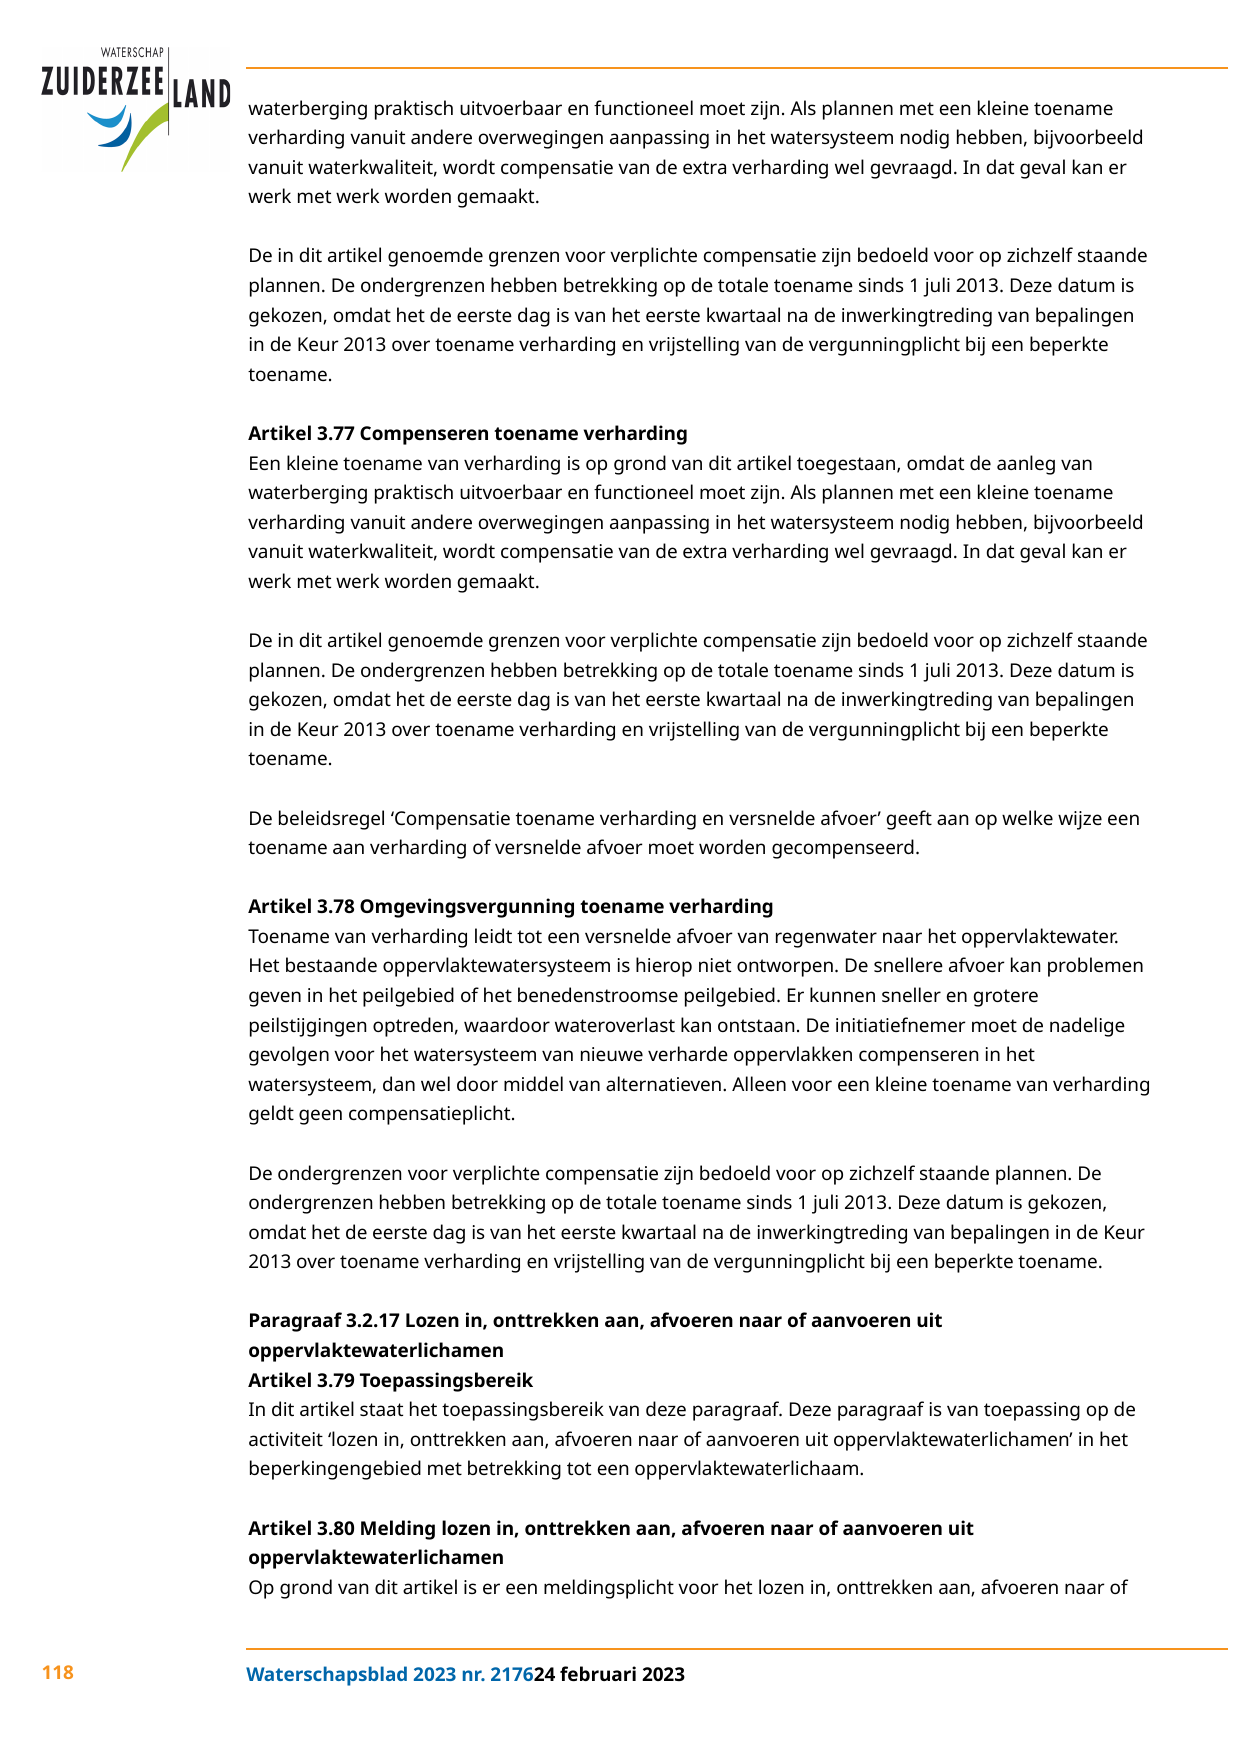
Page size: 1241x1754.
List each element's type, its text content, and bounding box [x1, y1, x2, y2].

text In dit artikel staat het toepassingsbereik van deze paragraaf. Deze paragraaf is van toepassing op de activiteit ‘lozen in, onttrekken aan, afvoeren naar of aanvoeren uit oppervlaktewaterlichamen’ in het beperkingengebied met betrekking tot een oppervlaktewaterlichaam. [248, 1396, 1152, 1481]
text De in dit artikel genoemde grenzen voor verplichte compensatie zijn bedoeld voor op zichzelf staande plannen. De ondergrenzen hebben betrekking op de totale toename sinds 1 juli 2013. Deze datum is gekozen, omdat het de eerste dag is van het eerste kwartaal na de inwerkingtreding van bepalingen in de Keur 2013 over toename verharding en vrijstelling van de vergunningplicht bij een beperkte toename. [248, 627, 1152, 771]
text Paragraaf 3.2.17 Lozen in, onttrekken aan, afvoeren naar of aanvoeren uit oppervlaktewaterlichamen [248, 1308, 1152, 1363]
text Artikel 3.77 Compenseren toename verharding [248, 420, 1152, 446]
text De ondergrenzen voor verplichte compensatie zijn bedoeld voor op zichzelf staande plannen. De ondergrenzen hebben betrekking op de totale toename sinds 1 juli 2013. Deze datum is gekozen, omdat het de eerste dag is van het eerste kwartaal na de inwerkingtreding van bepalingen in de Keur 2013 over toename verharding en vrijstelling van de vergunningplicht bij een beperkte toename. [248, 1160, 1152, 1274]
picture [41, 47, 231, 172]
text waterberging praktisch uitvoerbaar en functioneel moet zijn. Als plannen met een kleine toename verharding vanuit andere overwegingen aanpassing in het watersysteem nodig hebben, bijvoorbeeld vanuit waterkwaliteit, wordt compensatie van de extra verharding wel gevraagd. In dat geval kan er werk met werk worden gemaakt. [248, 95, 1152, 209]
text Artikel 3.78 Omgevingsvergunning toename verharding [248, 893, 1152, 919]
text Artikel 3.80 Melding lozen in, onttrekken aan, afvoeren naar of aanvoeren uit oppervlaktewaterlichamen [248, 1515, 1152, 1570]
text De beleidsregel ‘Compensatie toename verharding en versnelde afvoer’ geeft aan op welke wijze een toename aan verharding of versnelde afvoer moet worden gecompenseerd. [248, 805, 1152, 860]
text De in dit artikel genoemde grenzen voor verplichte compensatie zijn bedoeld voor op zichzelf staande plannen. De ondergrenzen hebben betrekking op de totale toename sinds 1 juli 2013. Deze datum is gekozen, omdat het de eerste dag is van het eerste kwartaal na de inwerkingtreding van bepalingen in de Keur 2013 over toename verharding en vrijstelling van de vergunningplicht bij een beperkte toename. [248, 243, 1152, 387]
text Op grond van dit artikel is er een meldingsplicht voor het lozen in, onttrekken aan, afvoeren naar of [248, 1574, 1152, 1600]
text Artikel 3.79 Toepassingsbereik [248, 1367, 1152, 1393]
text Een kleine toename van verharding is op grond van dit artikel toegestaan, omdat de aanleg van waterberging praktisch uitvoerbaar en functioneel moet zijn. Als plannen met een kleine toename verharding vanuit andere overwegingen aanpassing in het watersysteem nodig hebben, bijvoorbeeld vanuit waterkwaliteit, wordt compensatie van de extra verharding wel gevraagd. In dat geval kan er werk met werk worden gemaakt. [248, 450, 1152, 594]
text Toename van verharding leidt tot een versnelde afvoer van regenwater naar het oppervlaktewater. Het bestaande oppervlaktewatersysteem is hierop niet ontworpen. De snellere afvoer kan problemen geven in het peilgebied of het benedenstroomse peilgebied. Er kunnen sneller en grotere peilstijgingen optreden, waardoor wateroverlast kan ontstaan. De initiatiefnemer moet de nadelige gevolgen voor het watersysteem van nieuwe verharde oppervlakken compenseren in het watersysteem, dan wel door middel van alternatieven. Alleen voor een kleine toename van verharding geldt geen compensatieplicht. [248, 923, 1152, 1126]
